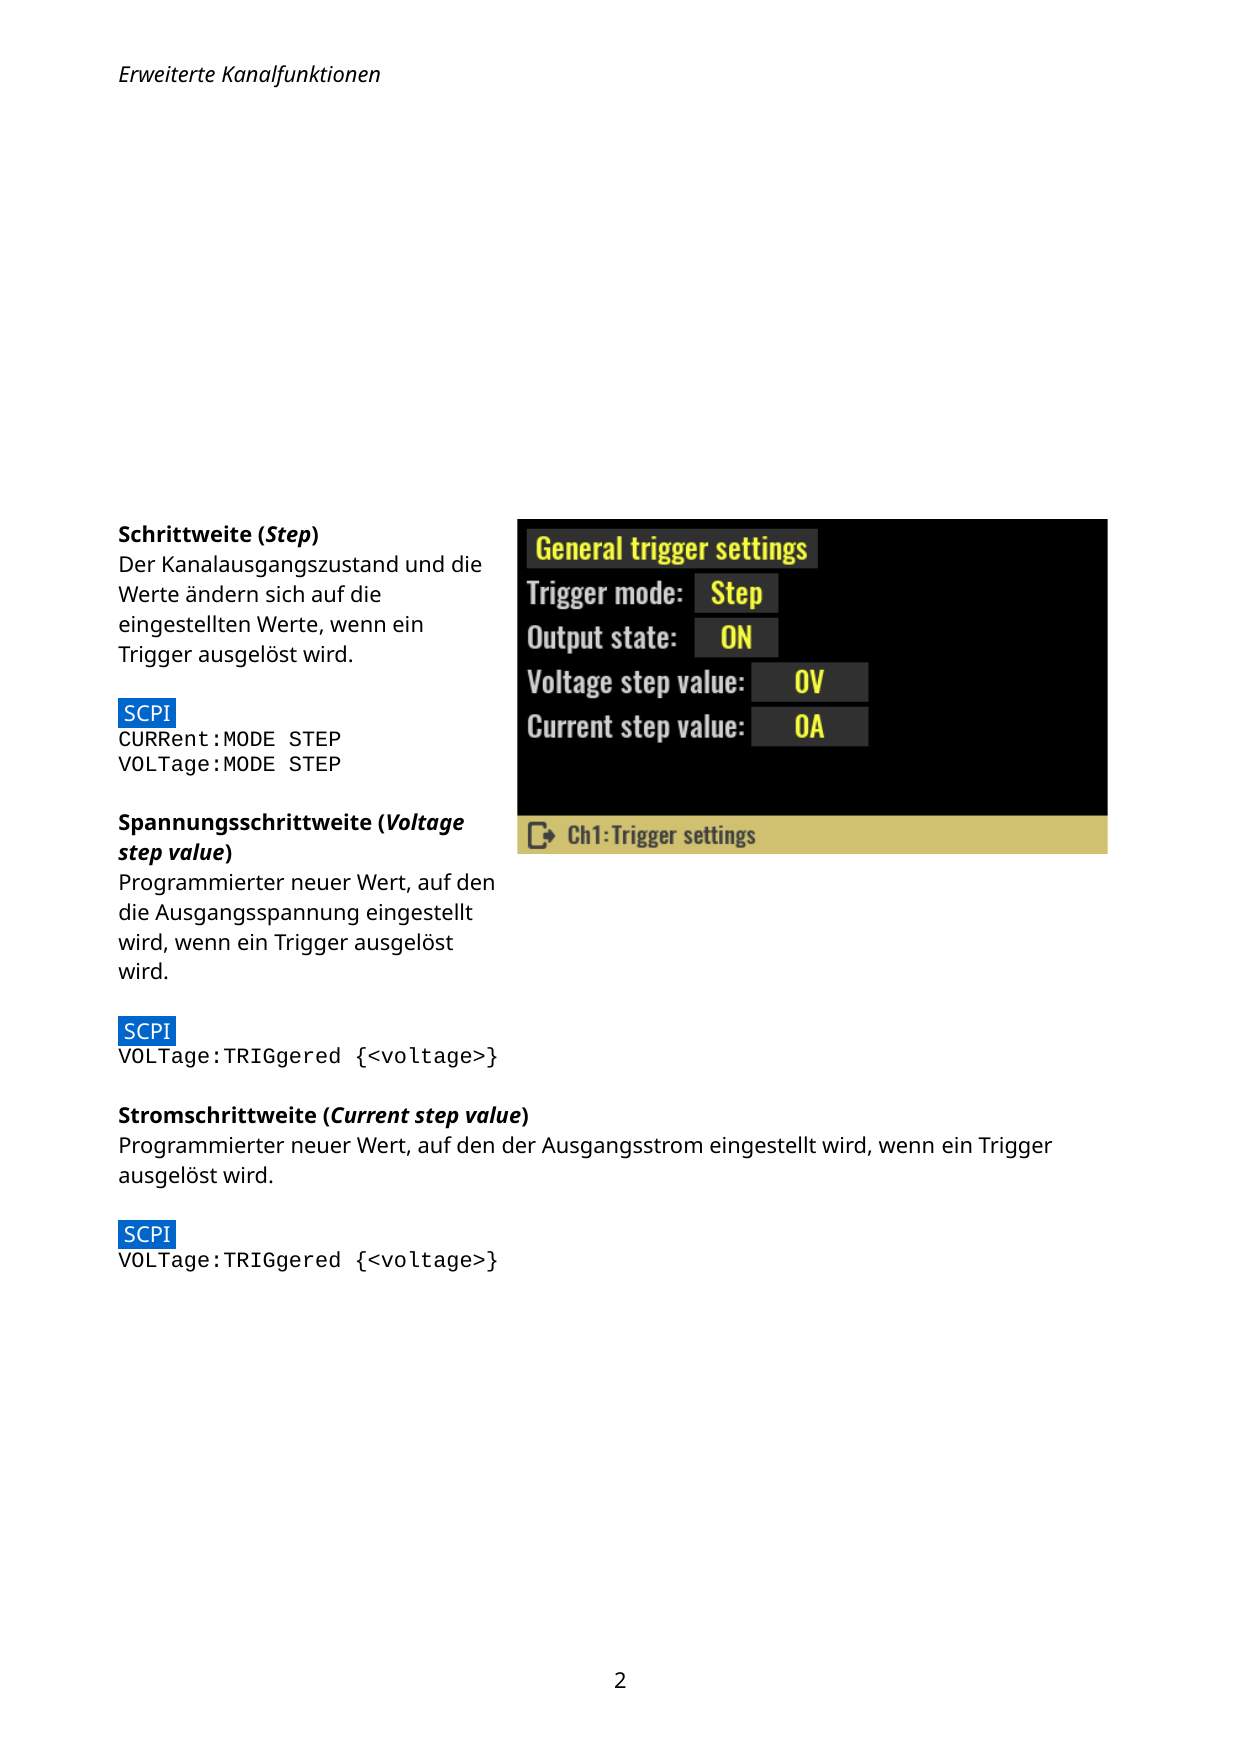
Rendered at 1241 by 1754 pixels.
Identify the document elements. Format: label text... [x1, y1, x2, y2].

text VOLTage:TRIGgered {<voltage>} [118, 1249, 1122, 1274]
picture [517, 519, 1108, 854]
table_header [1108, 520, 1123, 853]
table_header [502, 854, 1123, 1016]
table_header [502, 520, 517, 853]
table_header Schrittweite (Step) Der Kanalausgangszustand und die Werte ändern sich auf die eingestellten Werte, wenn ein Trigger ausgelöst wird. SCPI CURRent:MODE STEP VOLTage:MODE STEP Spannungsschrittweite (Voltage step value) Programmierter neuer Wert, auf den die Ausgangsspannung eingestellt wird, wenn ein Trigger ausgelöst wird. [118, 520, 502, 1016]
text SCPI [118, 1219, 1122, 1249]
text Programmierter neuer Wert, auf den der Ausgangsstrom eingestellt wird, wenn ein Trigger ausgelöst wird. [118, 1130, 1122, 1190]
text Stromschrittweite (Current step value) [118, 1100, 1122, 1130]
text SCPI [118, 1016, 1122, 1046]
text VOLTage:TRIGgered {<voltage>} [118, 1046, 1122, 1071]
